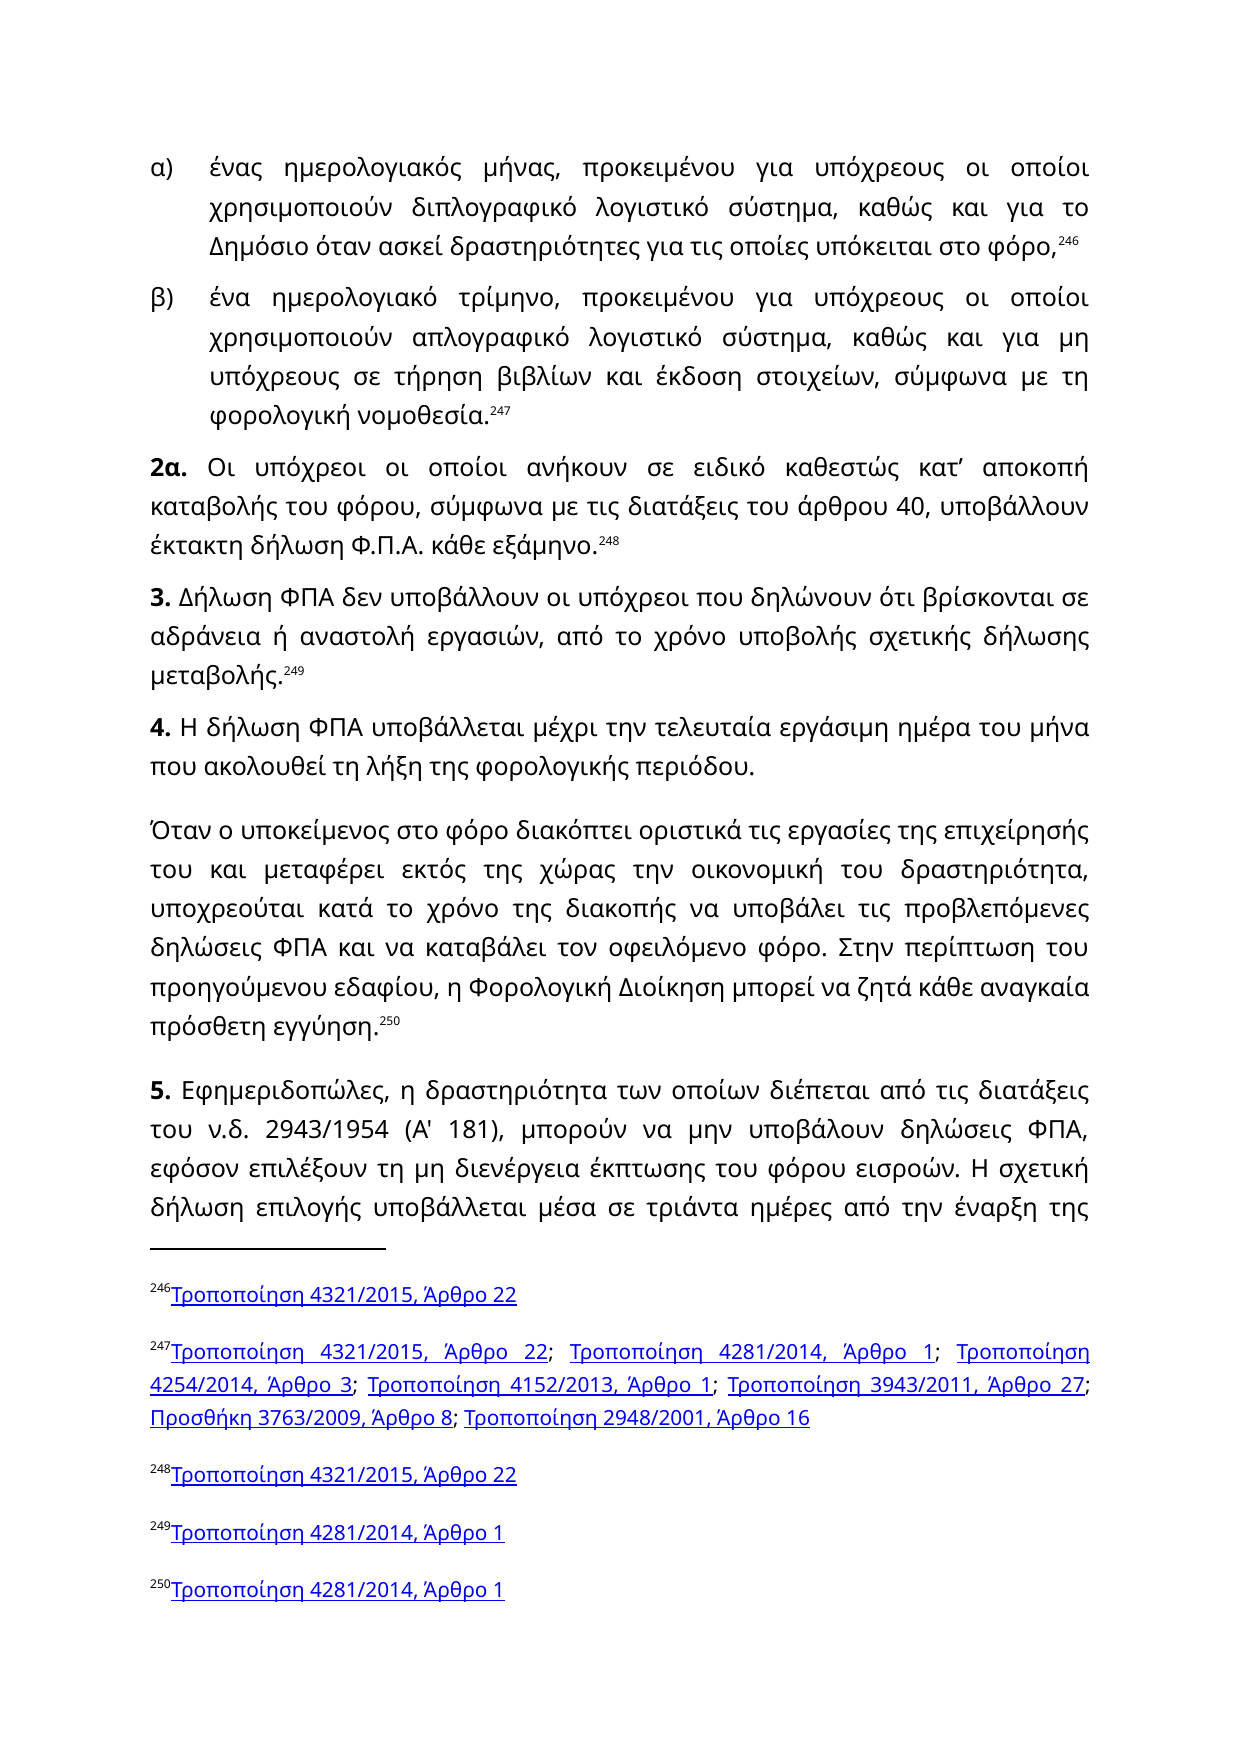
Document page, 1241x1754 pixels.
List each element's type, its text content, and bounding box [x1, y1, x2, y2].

text Όταν ο υποκείμενος στο φόρο διακόπτει οριστικά τις εργασίες της επιχείρησής του και μεταφέρει εκτός της χώρας την οικονομική του δραστηριότητα, υποχρεούται κατά το χρόνο της διακοπής να υποβάλει τις προβλεπόμενες δηλώσεις ΦΠΑ και να καταβάλει τον οφειλόμενο φόρο. Στην περίπτωση του προηγούμενου εδαφίου, η Φορολογική Διοίκηση μπορεί να ζητά κάθε αναγκαία πρόσθετη εγγύηση. [150, 812, 1090, 1042]
text Τροποποίηση 4281/2014, Άρθρο 1 [150, 1518, 1090, 1546]
text 2α. Οι υπόχρεοι οι οποίοι ανήκουν σε ειδικό καθεστώς κατ’ αποκοπή καταβολής του φόρου, σύμφωνα με τις διατάξεις του άρθρου 40, υποβάλλουν έκτακτη δήλωση Φ.Π.Α. κάθε εξάμηνο. [150, 449, 1090, 562]
text 5. Εφημεριδοπώλες, η δραστηριότητα των οποίων διέπεται από τις διατάξεις του ν.δ. 2943/1954 (Α' 181), μπορούν να μην υποβάλουν δηλώσεις ΦΠΑ, εφόσον επιλέξουν τη μη διενέργεια έκπτωσης του φόρου εισροών. Η σχετική δήλωση επιλογής υποβάλλεται μέσα σε τριάντα ημέρες από την έναρξη της [150, 1072, 1090, 1224]
text Τροποποίηση 4321/2015, Άρθρο 22 [150, 1460, 1090, 1489]
text 4. Η δήλωση ΦΠΑ υποβάλλεται μέχρι την τελευταία εργάσιμη ημέρα του μήνα που ακολουθεί τη λήξη της φορολογικής περιόδου. [150, 709, 1090, 782]
list α) ένας ημερολογιακός μήνας, προκειμένου για υπόχρεους οι οποίοι χρησιμοποιούν διπλογραφικό λογιστικό σύστημα, καθώς και για το Δημόσιο όταν ασκεί δραστηριότητες για τις οποίες υπόκειται στο φόρο, [150, 150, 1090, 262]
text Τροποποίηση 4281/2014, Άρθρο 1 [150, 1576, 1090, 1604]
text Τροποποίηση 4321/2015, Άρθρο 22; Τροποποίηση 4281/2014, Άρθρο 1; Τροποποίηση 4254/2014, Άρθρο 3; Τροποποίηση 4152/2013, Άρθρο 1; Τροποποίηση 3943/2011, Άρθρο 27; Προσθήκη 3763/2009, Άρθρο 8; Τροποποίηση 2948/2001, Άρθρο 16 [150, 1337, 1090, 1431]
text 3. Δήλωση ΦΠΑ δεν υποβάλλουν οι υπόχρεοι που δηλώνουν ότι βρίσκονται σε αδράνεια ή αναστολή εργασιών, από το χρόνο υποβολής σχετικής δήλωσης μεταβολής. [150, 579, 1090, 692]
text Τροποποίηση 4321/2015, Άρθρο 22 [150, 1280, 1090, 1308]
list β) ένα ημερολογιακό τρίμηνο, προκειμένου για υπόχρεους οι οποίοι χρησιμοποιούν απλογραφικό λογιστικό σύστημα, καθώς και για μη υπόχρεους σε τήρηση βιβλίων και έκδοση στοιχείων, σύμφωνα με τη φορολογική νομοθεσία. [150, 280, 1090, 432]
